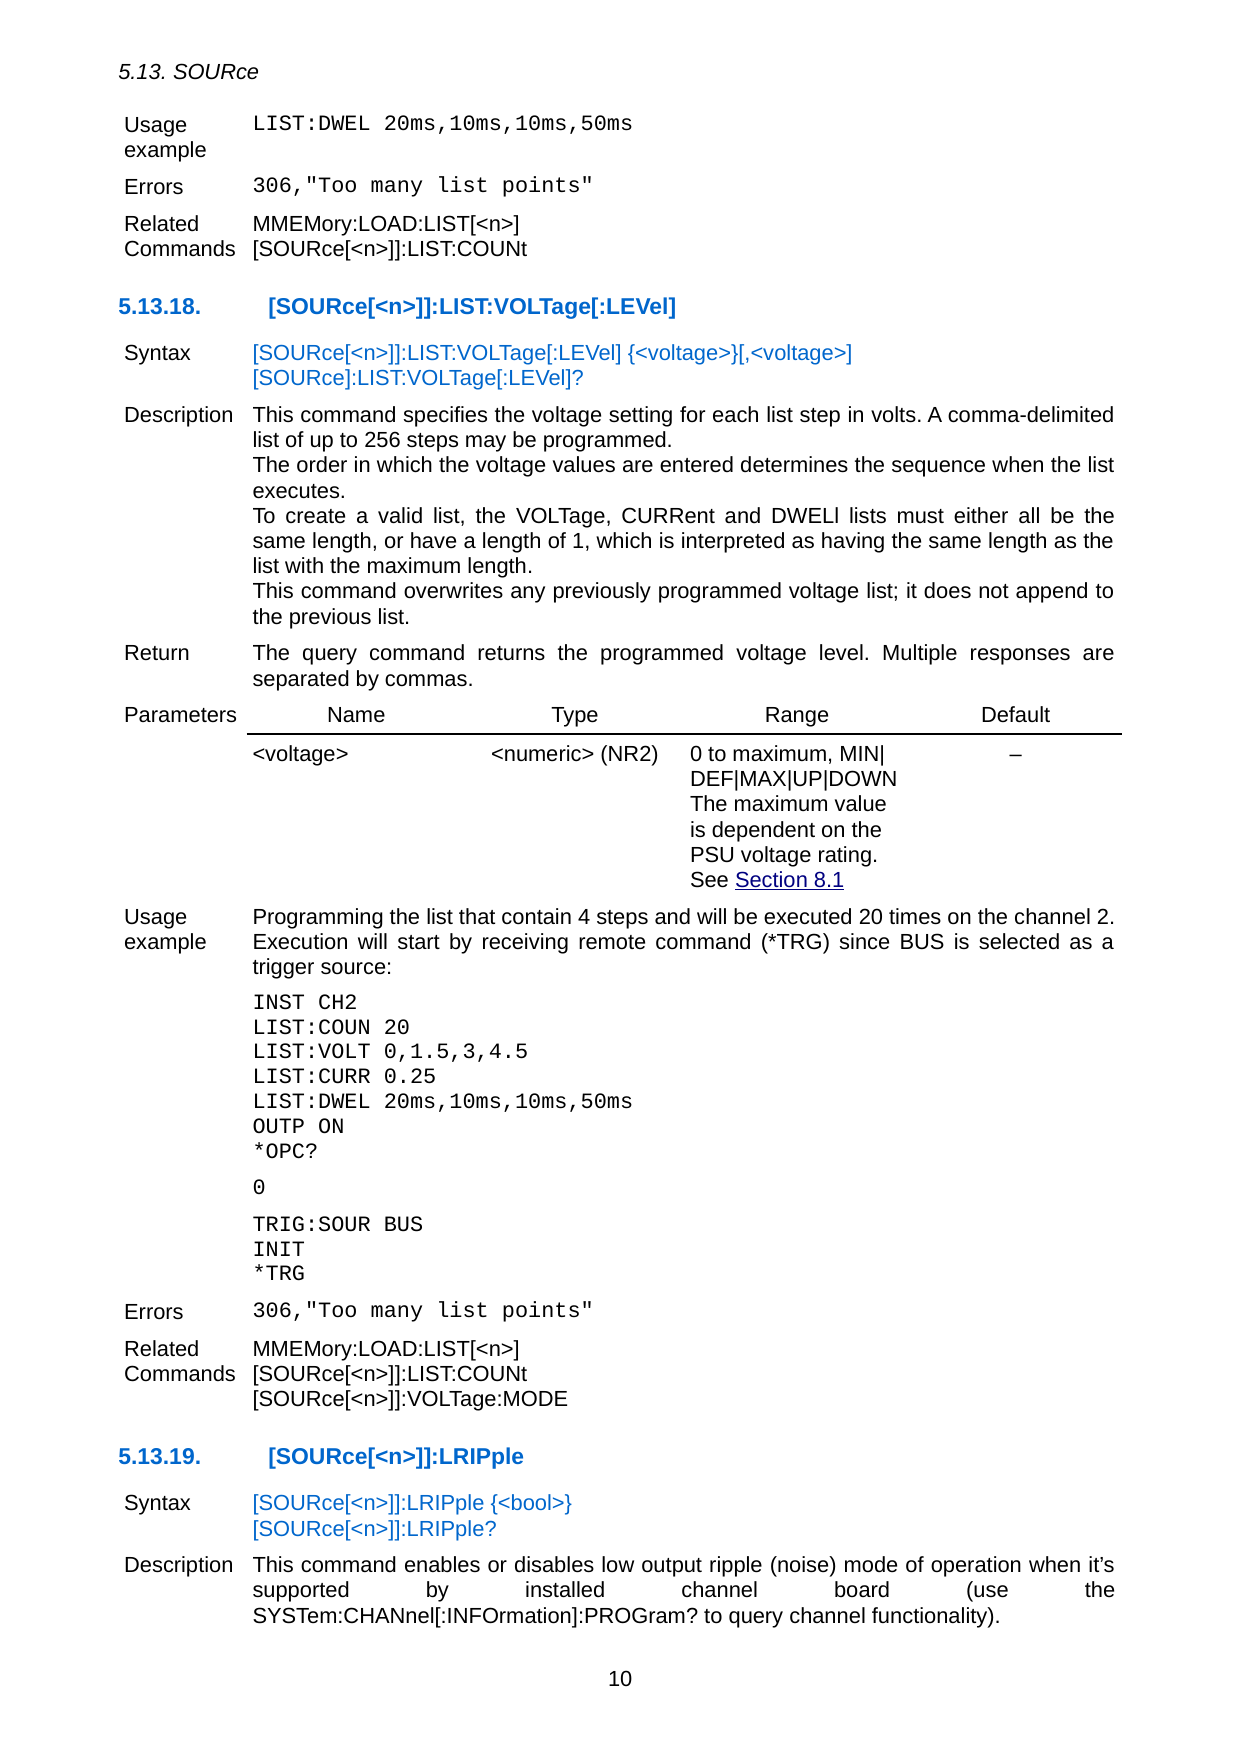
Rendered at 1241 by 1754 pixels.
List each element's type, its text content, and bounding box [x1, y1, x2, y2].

table_cell Errors [118, 168, 247, 205]
subtitle [SOURce[<n>]]:LIST:VOLTage[:LEVel] [118, 293, 1122, 319]
table_cell Range [684, 696, 909, 733]
table_cell MMEMory:LOAD:LIST[<n>] [SOURce[<n>]]:LIST:COUNt [SOURce[<n>]]:VOLTage:MODE [247, 1330, 1122, 1417]
table_cell – [909, 735, 1122, 898]
table_header Syntax [118, 334, 247, 396]
table_header [SOURce[<n>]]:LRIPple {<bool>} [SOURce[<n>]]:LRIPple? [247, 1485, 1122, 1546]
table_cell Description [118, 1546, 247, 1633]
table_cell Default [909, 696, 1122, 733]
table_cell <numeric> (NR2) [465, 735, 684, 898]
table_cell Usage example [118, 898, 247, 1293]
table_cell Programming the list that contain 4 steps and will be executed 20 times on the channel 2. Execution will start by receiving remote command (*TRG) since BUS is selected as a trigger source: INST CH2 LIST:COUN 20 LIST:VOLT 0,1.5,3,4.5 LIST:CURR 0.25 LIST:DWEL 20ms,10ms,10ms,50ms OUTP ON *OPC? 0 TRIG:SOUR BUS INIT *TRG [247, 898, 1122, 1293]
table_cell This command enables or disables low output ripple (noise) mode of operation when it’s supported by installed channel board (use the SYSTem:CHANnel[:INFOrmation]:PROGram? to query channel functionality). [247, 1546, 1122, 1633]
table_cell This command specifies the voltage setting for each list step in volts. A comma-delimited list of up to 256 steps may be programmed. The order in which the voltage values are entered determines the sequence when the list executes. To create a valid list, the VOLTage, CURRent and DWELl lists must either all be the same length, or have a length of 1, which is interpreted as having the same length as the list with the maximum length. This command overwrites any previously programmed voltage list; it does not append to the previous list. [247, 396, 1122, 634]
table_cell <voltage> [247, 735, 465, 898]
table_cell 0 to maximum, MIN|DEF|MAX|UP|DOWN The maximum value is dependent on the PSU voltage rating. See Section 8.1 [684, 735, 909, 898]
table_cell Description [118, 396, 247, 634]
table_cell Return [118, 635, 247, 696]
table_cell MMEMory:LOAD:LIST[<n>] [SOURce[<n>]]:LIST:COUNt [247, 205, 1122, 267]
table_cell The query command returns the programmed voltage level. Multiple responses are separated by commas. [247, 635, 1122, 696]
table_header [SOURce[<n>]]:LIST:VOLTage[:LEVel] {<voltage>}[,<voltage>][SOURce]:LIST:VOLTage[:LEVel]? [247, 334, 1122, 396]
table_cell Related Commands [118, 1330, 247, 1417]
table_cell LIST:DWEL 20ms,10ms,10ms,50ms [247, 106, 1122, 168]
table_cell Usage example [118, 106, 247, 168]
table_cell Type [465, 696, 684, 733]
table_cell 306,"Too many list points" [247, 168, 1122, 205]
table_cell 306,"Too many list points" [247, 1293, 1122, 1330]
table_cell Parameters [118, 696, 247, 898]
table_cell Errors [118, 1293, 247, 1330]
table_cell Related Commands [118, 205, 247, 267]
table_header Syntax [118, 1485, 247, 1546]
table_cell Name [247, 696, 465, 733]
subtitle [SOURce[<n>]]:LRIPple [118, 1443, 1122, 1470]
